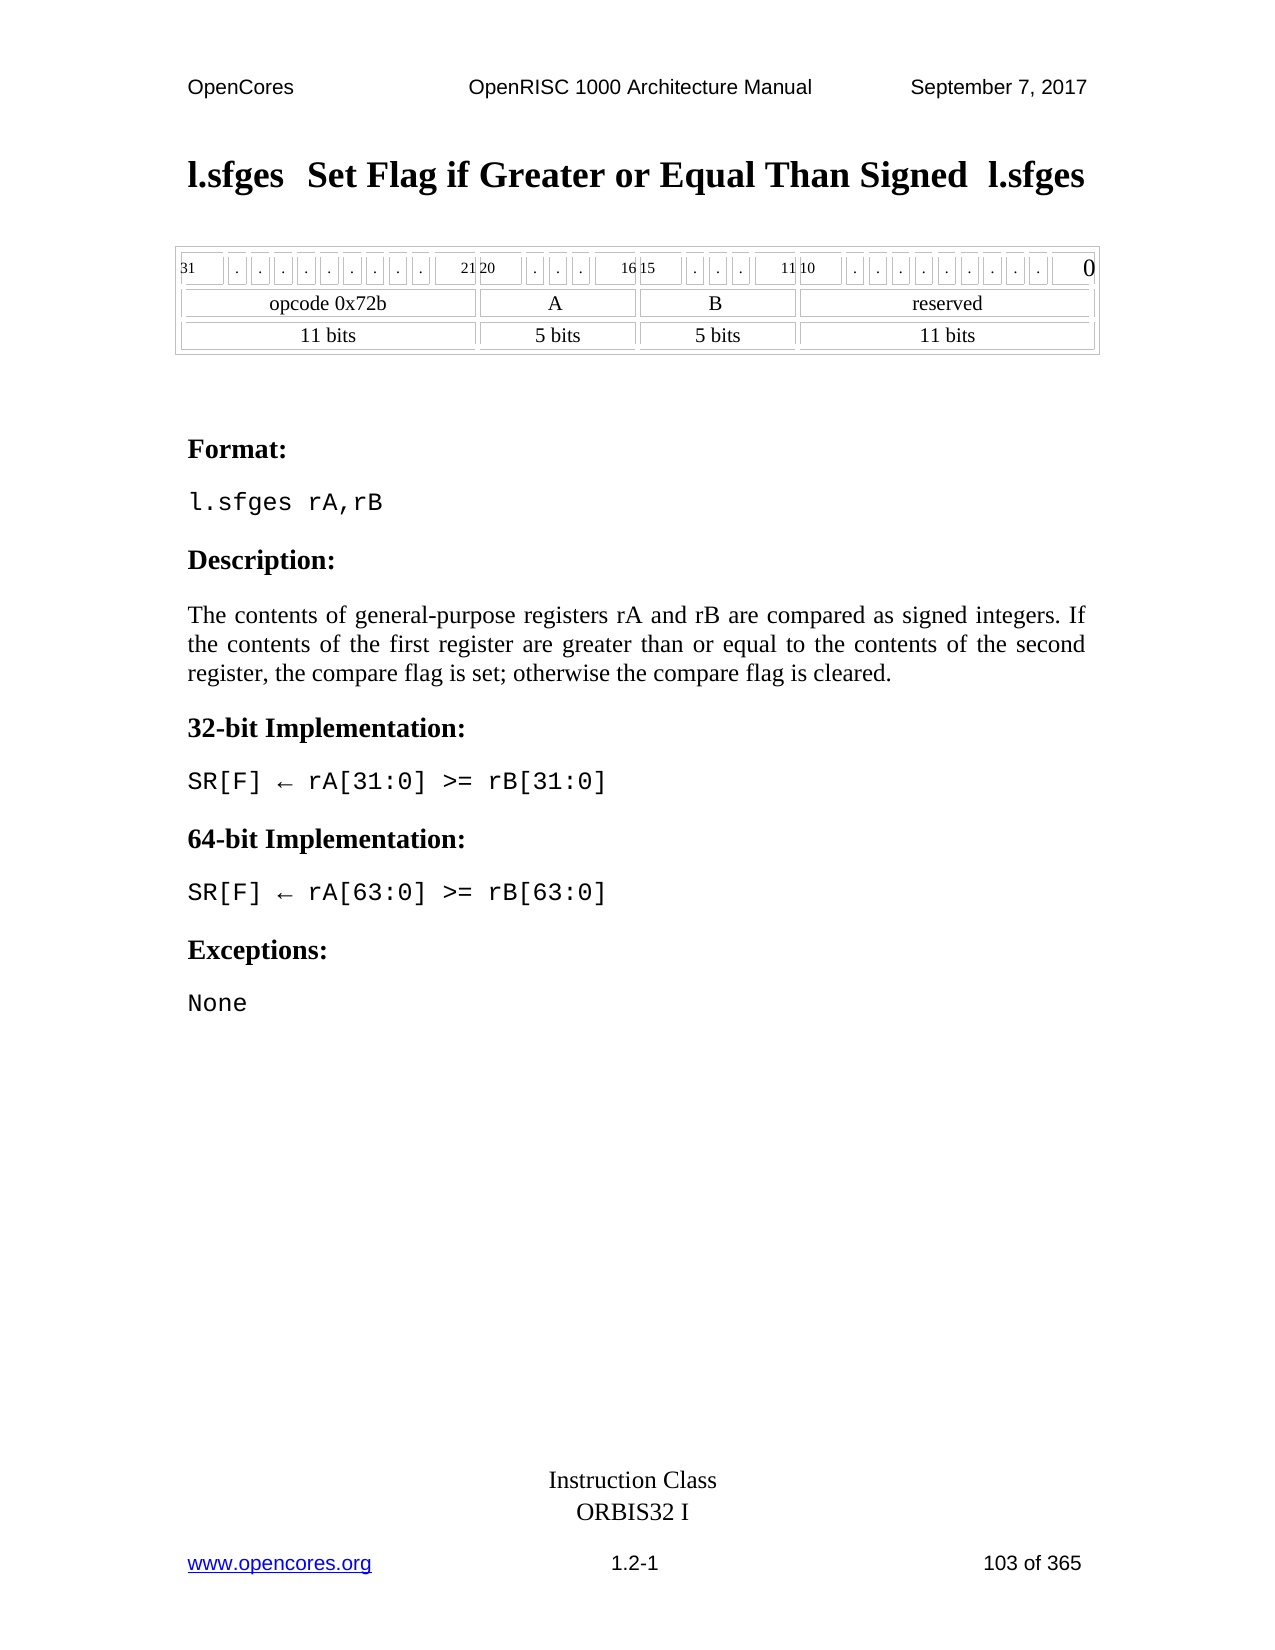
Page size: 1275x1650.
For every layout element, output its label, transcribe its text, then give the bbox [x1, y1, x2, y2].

text SR[F] ← rA[63:0] >= rB[63:0] [187, 880, 1087, 908]
text Description: [187, 543, 1087, 575]
text 64-bit Implementation: [187, 822, 1087, 855]
text Exceptions: [187, 933, 1087, 965]
text Format: [187, 432, 1087, 464]
text The contents of general-purpose registers rA and rB are compared as signed integers. If the contents of the first register are greater than or equal to the contents of the second register, the compare flag is set; otherwise the compare flag is cleared. [187, 600, 1087, 687]
text None [187, 990, 1087, 1019]
text 32-bit Implementation: [187, 712, 1087, 744]
text SR[F] ← rA[31:0] >= rB[31:0] [187, 769, 1087, 797]
text l.sfges rA,rB [187, 489, 1087, 518]
